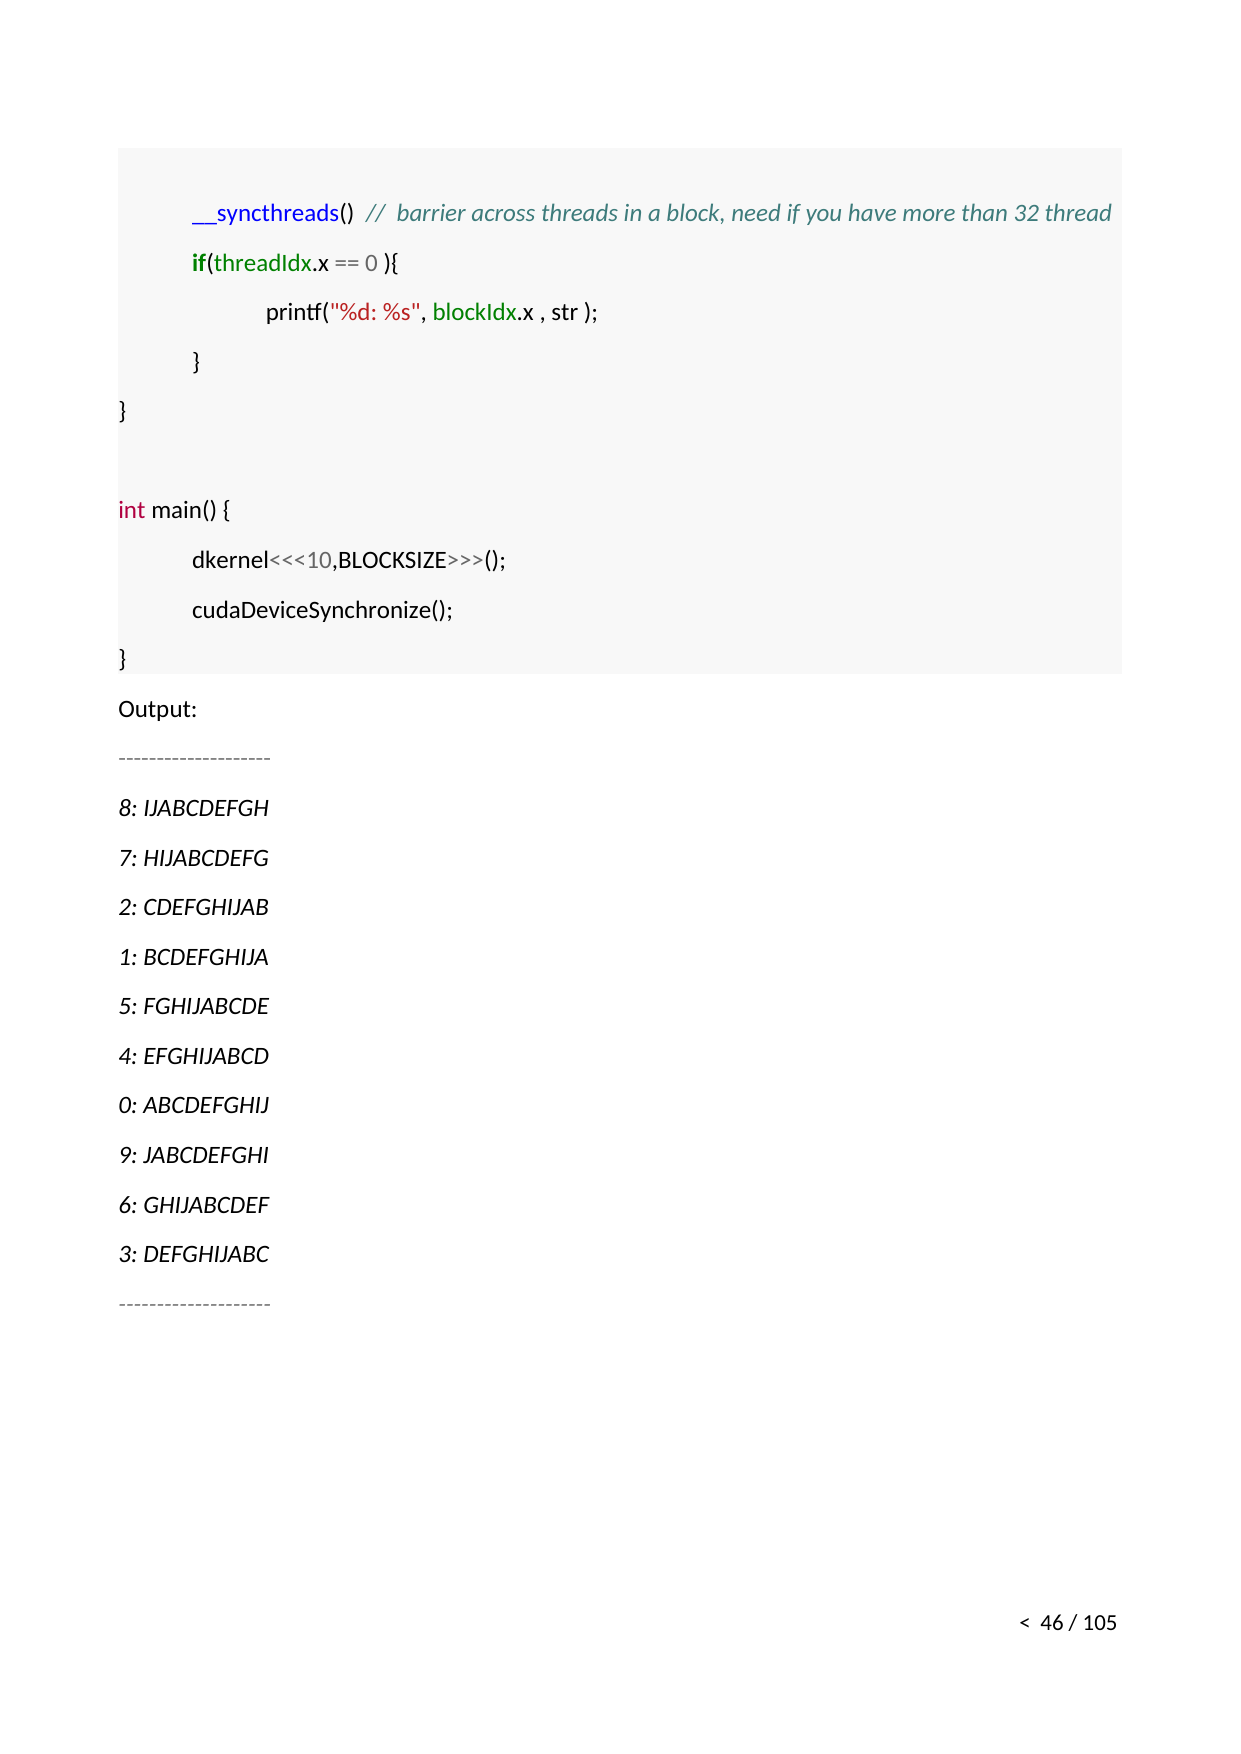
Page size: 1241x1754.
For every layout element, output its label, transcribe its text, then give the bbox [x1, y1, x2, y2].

text 7: HIJABCDEFG [118, 842, 1122, 872]
text 3: DEFGHIJABC [118, 1238, 1122, 1269]
text int main() { [118, 495, 1122, 525]
text 1: BCDEFGHIJA [118, 941, 1122, 971]
text 0: ABCDEFGHIJ [118, 1090, 1122, 1120]
text } [118, 643, 1122, 674]
text } [118, 396, 1122, 426]
text cudaDeviceSynchronize(); [118, 594, 1122, 624]
text if(threadIdx.x == 0 ){ [118, 247, 1122, 277]
text 5: FGHIJABCDE [118, 991, 1122, 1021]
text -------------------- [118, 743, 1122, 773]
text __syncthreads() // barrier across threads in a block, need if you have more than 32 thread [118, 197, 1122, 228]
text dkernel<<<10,BLOCKSIZE>>>(); [118, 544, 1122, 575]
text Output: [118, 693, 1122, 723]
text -------------------- [118, 1288, 1122, 1318]
text } [118, 346, 1122, 376]
text 8: IJABCDEFGH [118, 792, 1122, 823]
text printf("%d: %s", blockIdx.x , str ); [118, 296, 1122, 327]
text 4: EFGHIJABCD [118, 1040, 1122, 1071]
text 2: CDEFGHIJAB [118, 891, 1122, 922]
text 6: GHIJABCDEF [118, 1189, 1122, 1219]
text 9: JABCDEFGHI [118, 1139, 1122, 1170]
